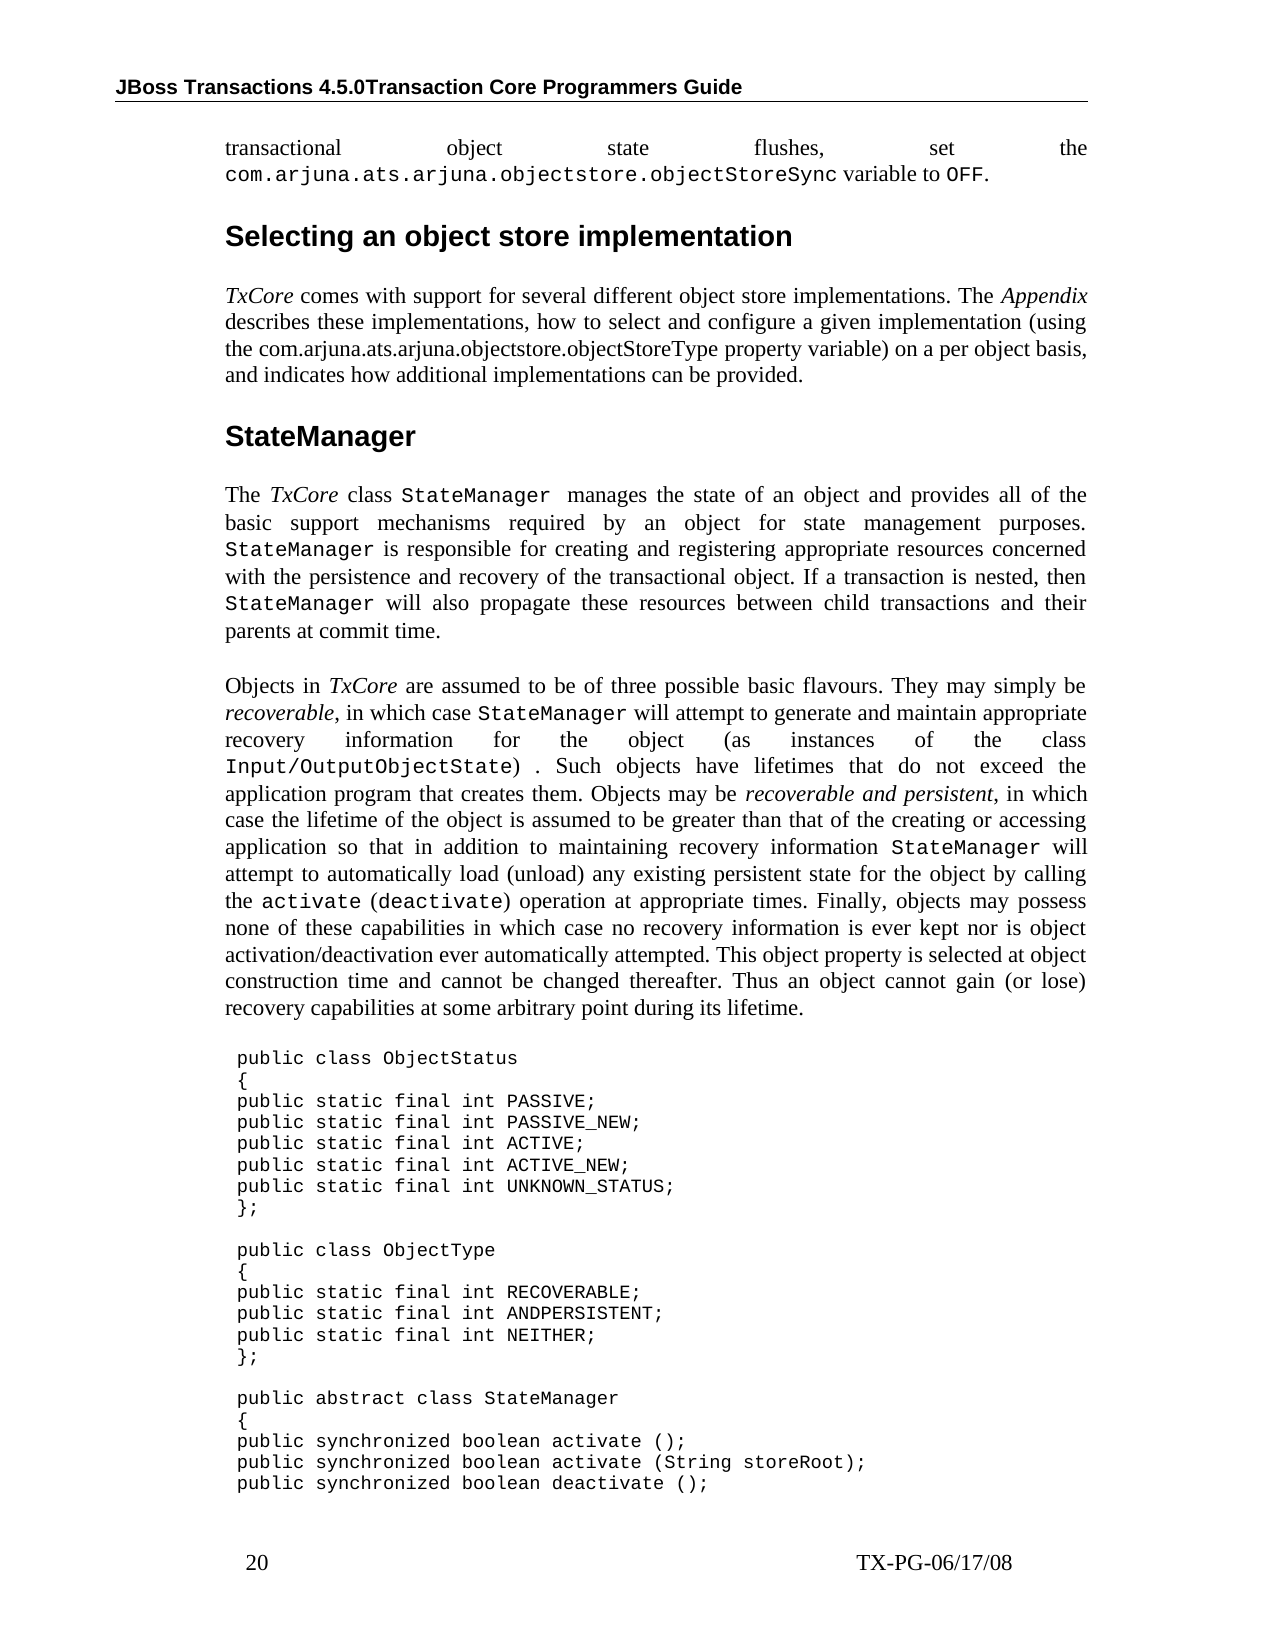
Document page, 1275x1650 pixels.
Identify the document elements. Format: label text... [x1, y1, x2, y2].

text TxCore comes with support for several different object store implementations. The Appendix describes these implementations, how to select and configure a given implementation (using the com.arjuna.ats.arjuna.objectstore.objectStoreType property variable) on a per object basis, and indicates how additional implementations can be provided. [225, 282, 1088, 387]
text public class ObjectStatus { public static final int PASSIVE; public static final int PASSIVE_NEW; public static final int ACTIVE; public static final int ACTIVE_NEW; public static final int UNKNOWN_STATUS; }; public class ObjectType { public static final int RECOVERABLE; public static final int ANDPERSISTENT; public static final int NEITHER; }; public abstract class StateManager { public synchronized boolean activate (); public synchronized boolean activate (String storeRoot); public synchronized boolean deactivate (); [237, 1049, 1088, 1495]
subtitle Selecting an object store implementation [225, 219, 1088, 253]
subtitle StateManager [225, 418, 1088, 452]
text transactional object state flushes, set the com.arjuna.ats.arjuna.objectstore.objectStoreSync variable to OFF. [225, 134, 1088, 188]
text Objects in TxCore are assumed to be of three possible basic flavours. They may simply be recoverable, in which case StateManager will attempt to generate and maintain appropriate recovery information for the object (as instances of the class Input/OutputObjectState) . Such objects have lifetimes that do not exceed the application program that creates them. Objects may be recoverable and persistent, in which case the lifetime of the object is assumed to be greater than that of the creating or accessing application so that in addition to maintaining recovery information StateManager will attempt to automatically load (unload) any existing persistent state for the object by calling the activate (deactivate) operation at appropriate times. Finally, objects may possess none of these capabilities in which case no recovery information is ever kept nor is object activation/deactivation ever automatically attempted. This object property is selected at object construction time and cannot be changed thereafter. Thus an object cannot gain (or lose) recovery capabilities at some arbitrary point during its lifetime. [225, 672, 1088, 1020]
text The TxCore class StateManager manages the state of an object and provides all of the basic support mechanisms required by an object for state management purposes. StateManager is responsible for creating and registering appropriate resources concerned with the persistence and recovery of the transactional object. If a transaction is nested, then StateManager will also propagate these resources between child transactions and their parents at commit time. [225, 481, 1088, 643]
